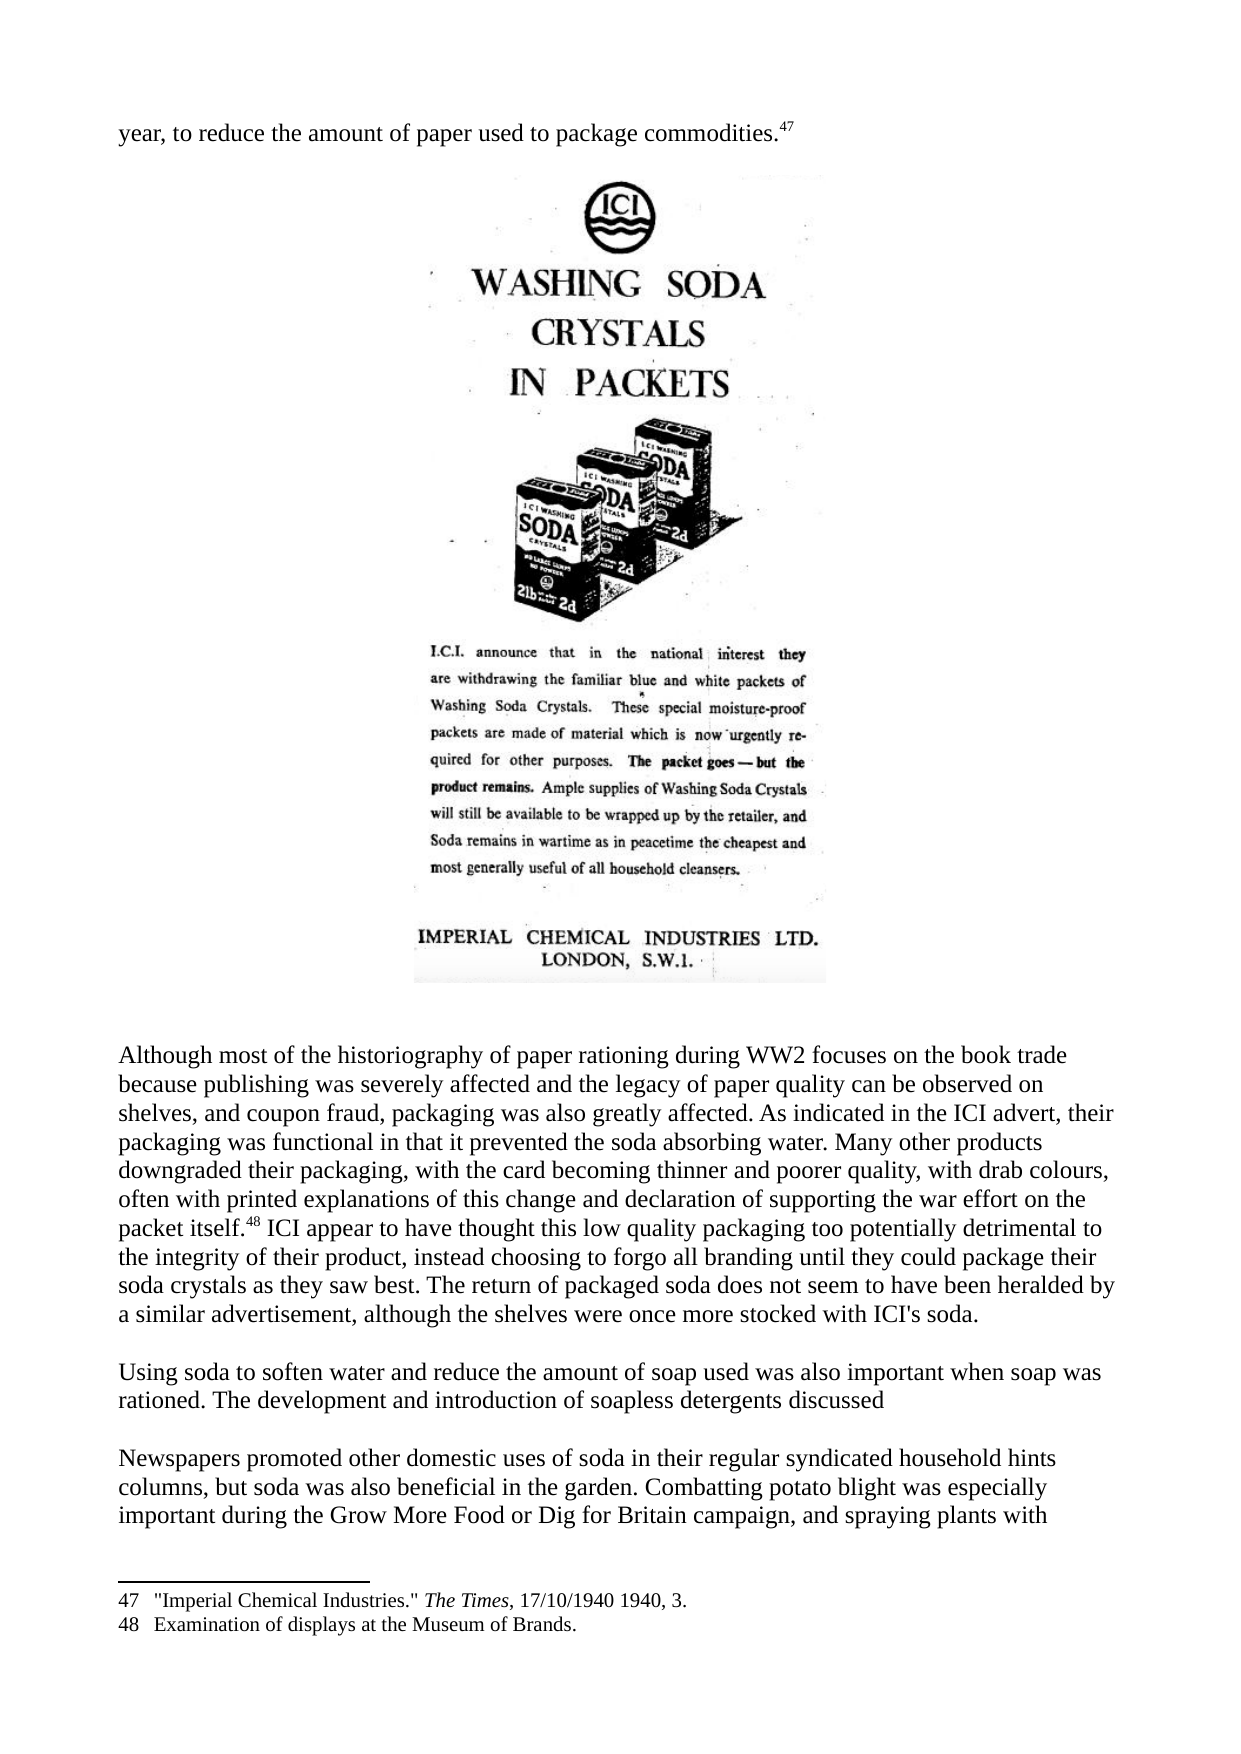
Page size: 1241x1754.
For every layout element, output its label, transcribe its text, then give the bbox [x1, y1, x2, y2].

text year, to reduce the amount of paper used to package commodities. [118, 118, 1122, 147]
text Using soda to soften water and reduce the amount of soap used was also important when soap was rationed. The development and introduction of soapless detergents discussed [118, 1357, 1122, 1414]
text Examination of displays at the Museum of Brands. [118, 1612, 1122, 1636]
text "Imperial Chemical Industries." The Times, 17/10/1940 1940, 3. [118, 1588, 1122, 1612]
text Although most of the historiography of paper rationing during WW2 focuses on the book trade because publishing was severely affected and the legacy of paper quality can be observed on shelves, and coupon fraud, packaging was also greatly affected. As indicated in the ICI advert, their packaging was functional in that it prevented the soda absorbing water. Many other products downgraded their packaging, with the card becoming thinner and poorer quality, with drab colours, often with printed explanations of this change and declaration of supporting the war effort on the packet itself. ICI appear to have thought this low quality packaging too potentially detrimental to the integrity of their product, instead choosing to forgo all branding until they could package their soda crystals as they saw best. The return of packaged soda does not seem to have been heralded by a similar advertisement, although the shelves were once more stocked with ICI's soda. [118, 1041, 1122, 1328]
picture [413, 175, 827, 983]
text Newspapers promoted other domestic uses of soda in their regular syndicated household hints columns, but soda was also beneficial in the garden. Combatting potato blight was especially important during the Grow More Food or Dig for Britain campaign, and spraying plants with [118, 1443, 1122, 1529]
